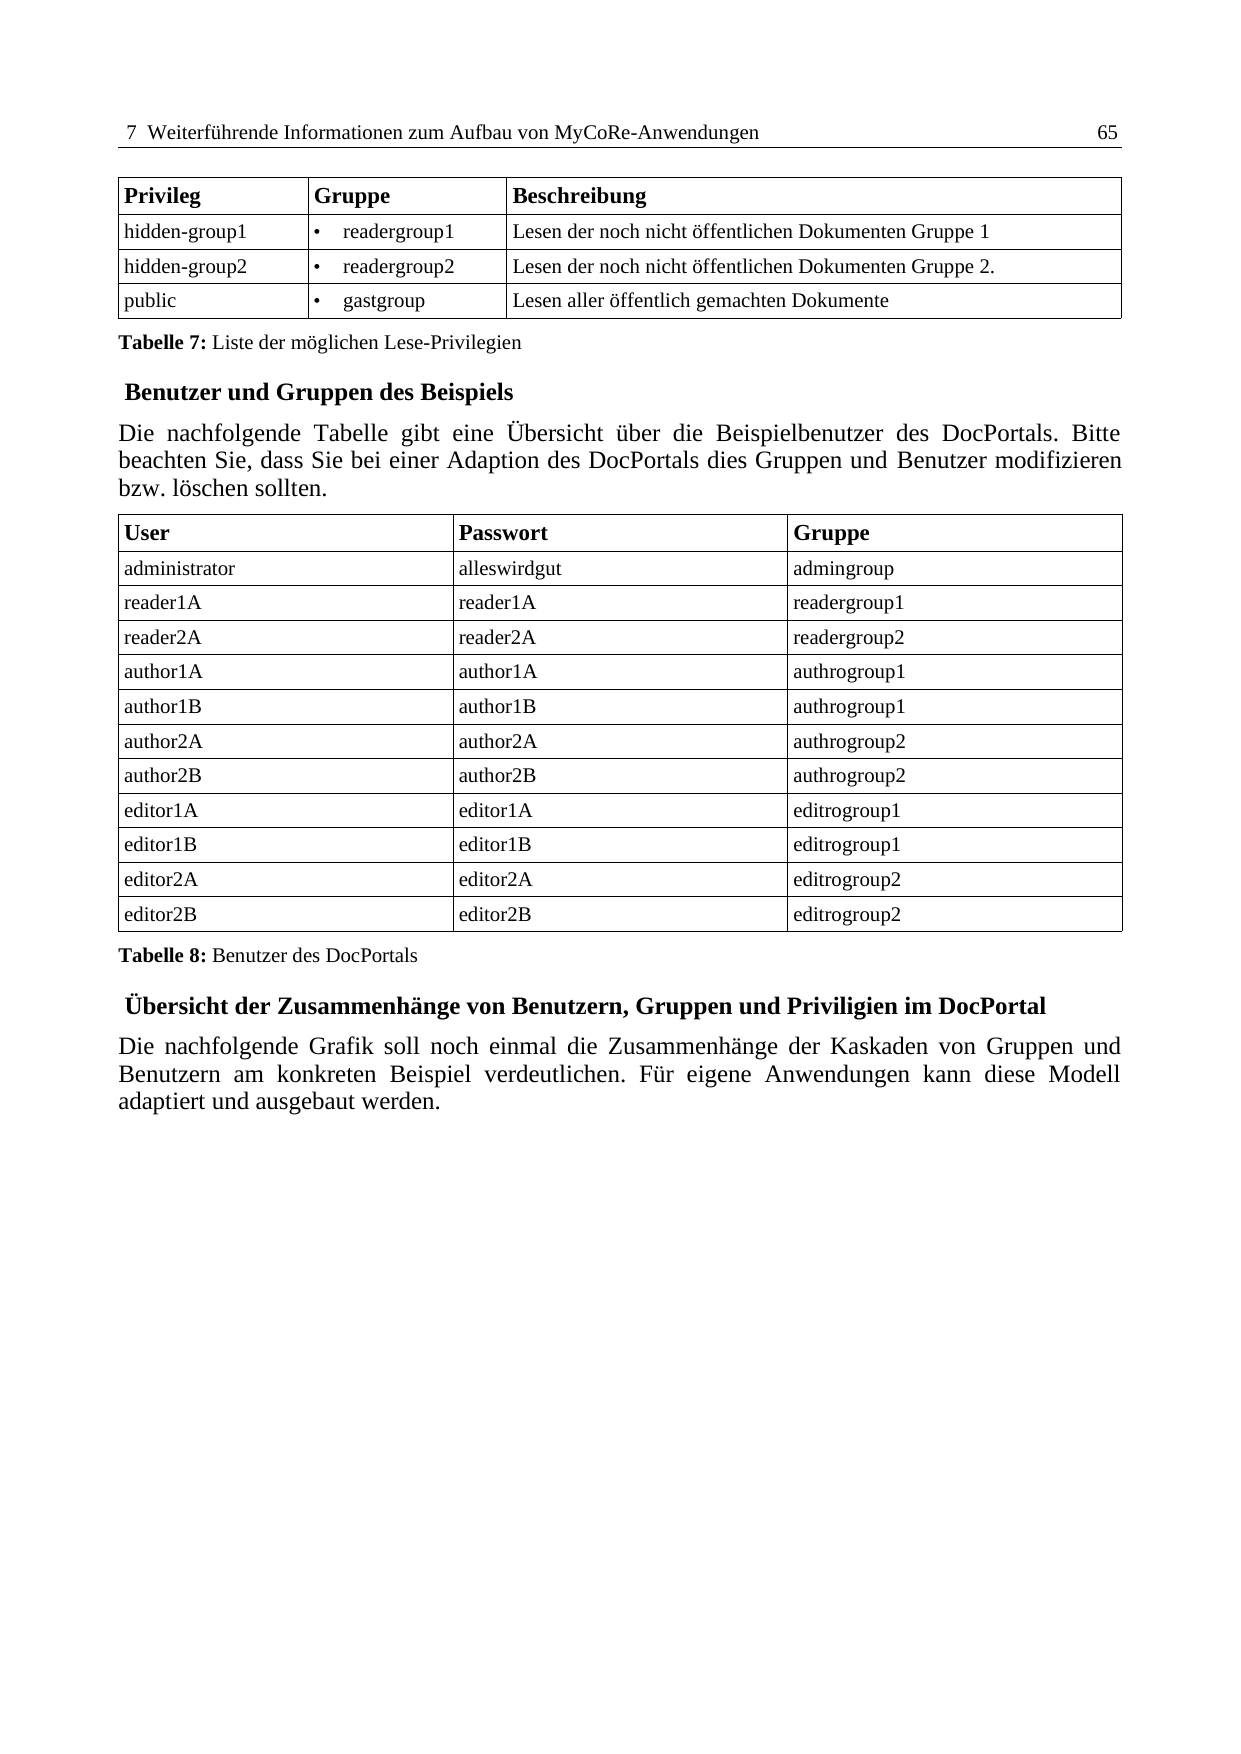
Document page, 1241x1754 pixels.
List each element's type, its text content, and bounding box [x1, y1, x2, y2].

table_cell Lesen aller öffentlich gemachten Dokumente [507, 284, 1121, 318]
text Die nachfolgende Tabelle gibt eine Übersicht über die Beispielbenutzer des DocPortals. Bitte beachten Sie, dass Sie bei einer Adaption des DocPortals dies Gruppen und Benutzer modifizieren bzw. löschen sollten. [118, 419, 1122, 502]
table_cell editrogroup1 [788, 794, 1122, 827]
table_cell editrogroup2 [788, 863, 1122, 896]
table_cell author2A [119, 725, 453, 758]
table_cell authrogroup2 [788, 725, 1122, 758]
table_cell gastgroup [309, 284, 506, 318]
table_cell authrogroup1 [788, 655, 1122, 689]
table_header Gruppe [309, 178, 506, 214]
table_cell editrogroup2 [788, 897, 1122, 931]
table_cell editor2A [454, 863, 787, 896]
text Die nachfolgende Grafik soll noch einmal die Zusammenhänge der Kaskaden von Gruppen und Benutzern am konkreten Beispiel verdeutlichen. Für eigene Anwendungen kann diese Modell adaptiert und ausgebaut werden. [118, 1032, 1122, 1115]
table_header Privileg [119, 178, 308, 214]
table_cell authrogroup2 [788, 759, 1122, 793]
table_cell alleswirdgut [454, 552, 787, 585]
table_cell author1B [119, 690, 453, 724]
table_cell editor2B [454, 897, 787, 931]
table_cell editor2B [119, 897, 453, 931]
table_cell editor1A [454, 794, 787, 827]
table_cell public [119, 284, 308, 318]
text Tabelle 7: Liste der möglichen Lese-Privilegien [118, 331, 1122, 353]
table_header Beschreibung [507, 178, 1121, 214]
table_cell reader1A [119, 586, 453, 620]
table_cell editor2A [119, 863, 453, 896]
table_header User [119, 515, 453, 551]
table_cell readergroup2 [309, 250, 506, 283]
table_cell editor1A [119, 794, 453, 827]
subtitle Übersicht der Zusammenhänge von Benutzern, Gruppen und Priviligien im DocPortal [118, 992, 1122, 1019]
table_cell readergroup2 [788, 621, 1122, 654]
table_cell readergroup1 [788, 586, 1122, 620]
table_cell author2A [454, 725, 787, 758]
table_cell reader2A [119, 621, 453, 654]
subtitle Benutzer und Gruppen des Beispiels [118, 378, 1122, 406]
table_cell Lesen der noch nicht öffentlichen Dokumenten Gruppe 1 [507, 215, 1121, 249]
table_cell admingroup [788, 552, 1122, 585]
text Tabelle 8: Benutzer des DocPortals [118, 944, 1122, 967]
table_cell administrator [119, 552, 453, 585]
table_cell reader1A [454, 586, 787, 620]
table_cell author1B [454, 690, 787, 724]
table_cell editrogroup1 [788, 828, 1122, 862]
table_cell editor1B [454, 828, 787, 862]
table_cell editor1B [119, 828, 453, 862]
table_cell author2B [454, 759, 787, 793]
table_cell authrogroup1 [788, 690, 1122, 724]
table_cell author2B [119, 759, 453, 793]
table_cell reader2A [454, 621, 787, 654]
table_header Gruppe [788, 515, 1122, 551]
table_cell author1A [119, 655, 453, 689]
table_cell author1A [454, 655, 787, 689]
table_cell hidden-group2 [119, 250, 308, 283]
table_cell readergroup1 [309, 215, 506, 249]
table_cell Lesen der noch nicht öffentlichen Dokumenten Gruppe 2. [507, 250, 1121, 283]
table_header Passwort [454, 515, 787, 551]
table_cell hidden-group1 [119, 215, 308, 249]
